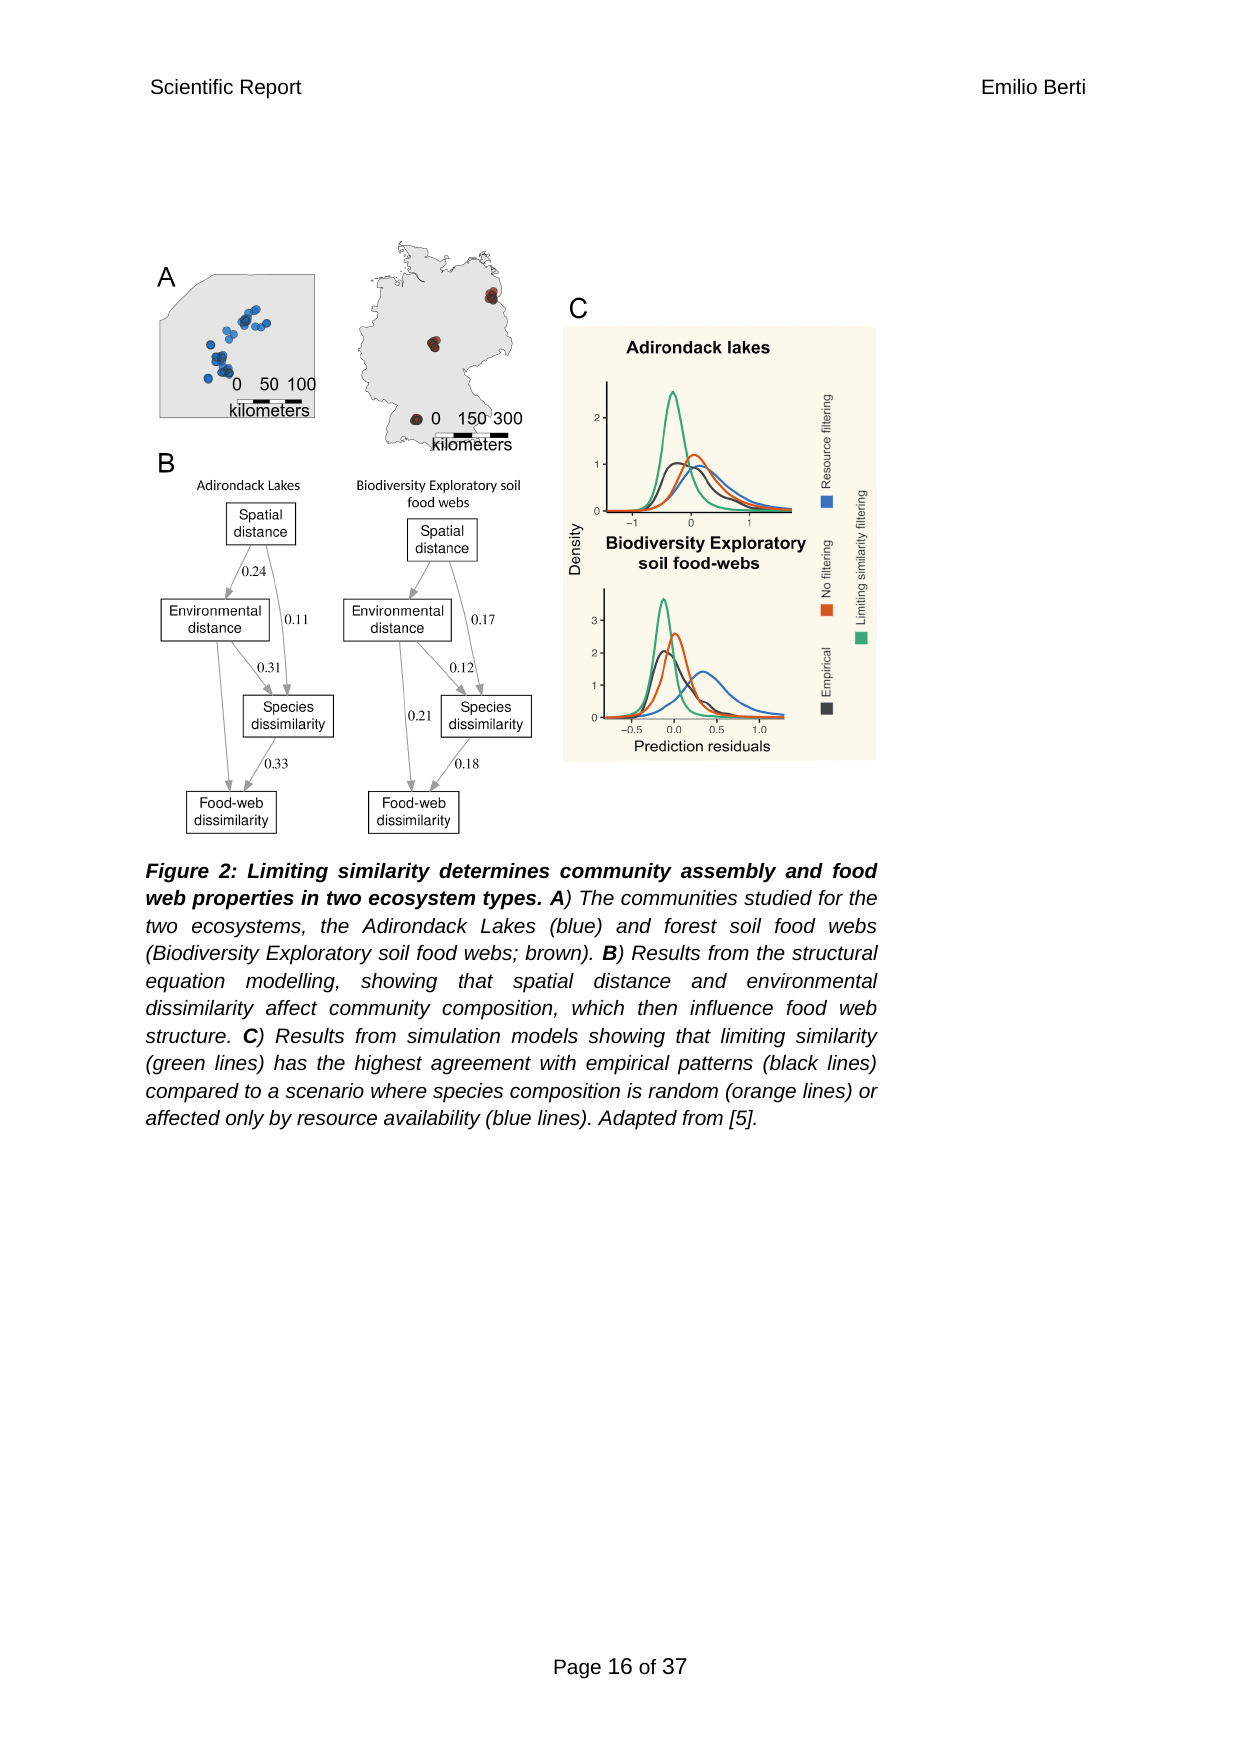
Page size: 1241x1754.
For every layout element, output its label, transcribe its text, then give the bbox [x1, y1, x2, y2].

picture [145, 233, 878, 843]
text Figure 2: Limiting similarity determines community assembly and food web properties in two ecosystem types. A) The communities studied for the two ecosystems, the Adirondack Lakes (blue) and forest soil food webs (Biodiversity Exploratory soil food webs; brown). B) Results from the structural equation modelling, showing that spatial distance and environmental dissimilarity affect community composition, which then influence food web structure. C) Results from simulation models showing that limiting similarity (green lines) has the highest agreement with empirical patterns (black lines) compared to a scenario where species composition is random (orange lines) or affected only by resource availability (blue lines). Adapted from [5]. [145, 843, 878, 1130]
